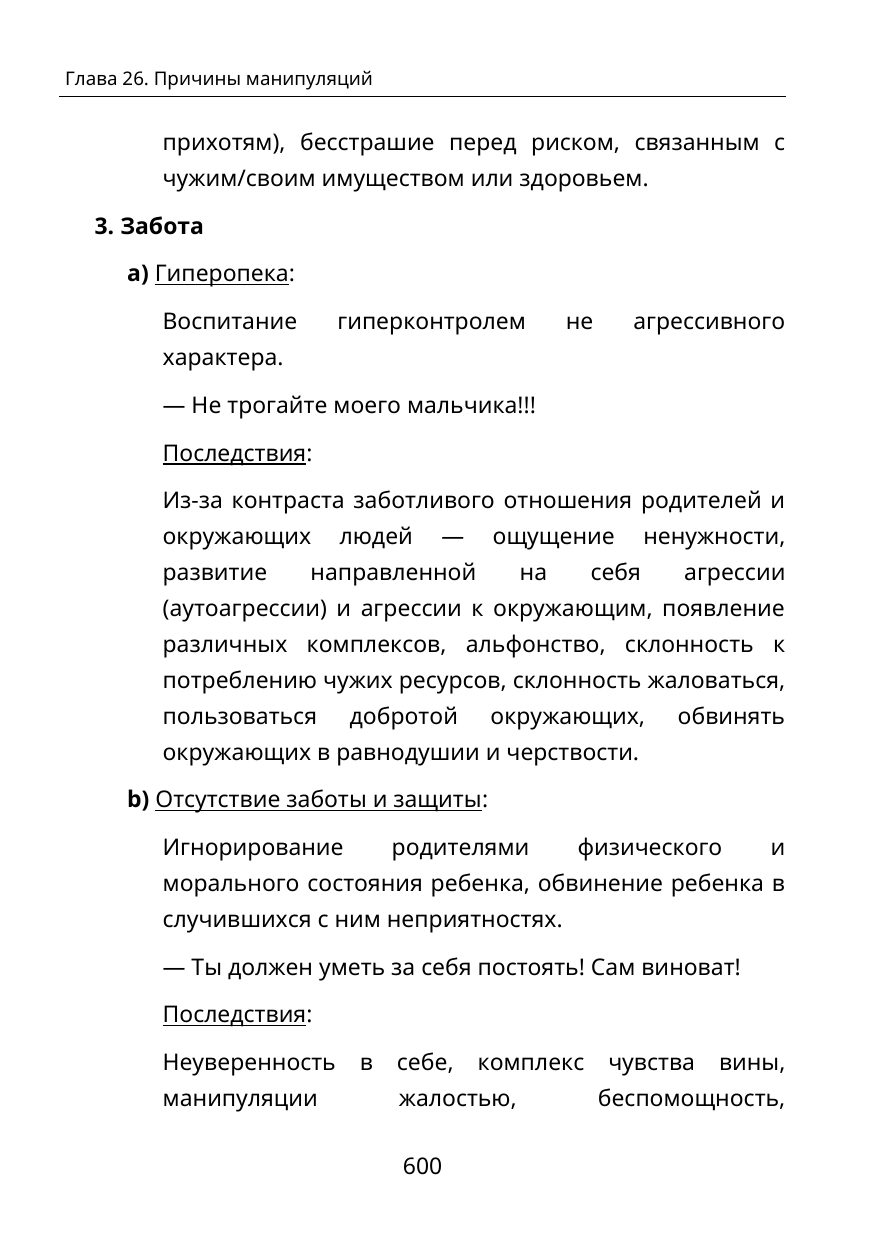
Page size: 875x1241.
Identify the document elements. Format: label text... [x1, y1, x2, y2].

list прихотям), бесстрашие перед риском, связанным с чужим/своим имуществом или здоровьем. [121, 126, 786, 193]
list Забота [88, 210, 786, 241]
list — Не трогайте моего мальчика!!! [121, 389, 786, 420]
list Из-за контраста заботливого отношения родителей и окружающих людей — ощущение ненужности, развитие направленной на себя агрессии (аутоагрессии) и агрессии к окружающим, появление различных комплексов, альфонство, склонность к потреблению чужих ресурсов, склонность жаловаться, пользоваться добротой окружающих, обвинять окружающих в равнодушии и черствости. [121, 484, 786, 767]
list Отсутствие заботы и защиты: [121, 783, 786, 815]
list Воспитание гиперконтролем не агрессивного характера. [121, 305, 786, 372]
list Неуверенность в себе, комплекс чувства вины, манипуляции жалостью, беспомощность, [121, 1046, 786, 1113]
list Последствия: [121, 436, 786, 468]
list — Ты должен уметь за себя постоять! Сам виноват! [121, 951, 786, 982]
list Игнорирование родителями физического и морального состояния ребенка, обвинение ребенка в случившихся с ним неприятностях. [121, 831, 786, 934]
list Последствия: [121, 998, 786, 1030]
list Гиперопека: [121, 257, 786, 289]
